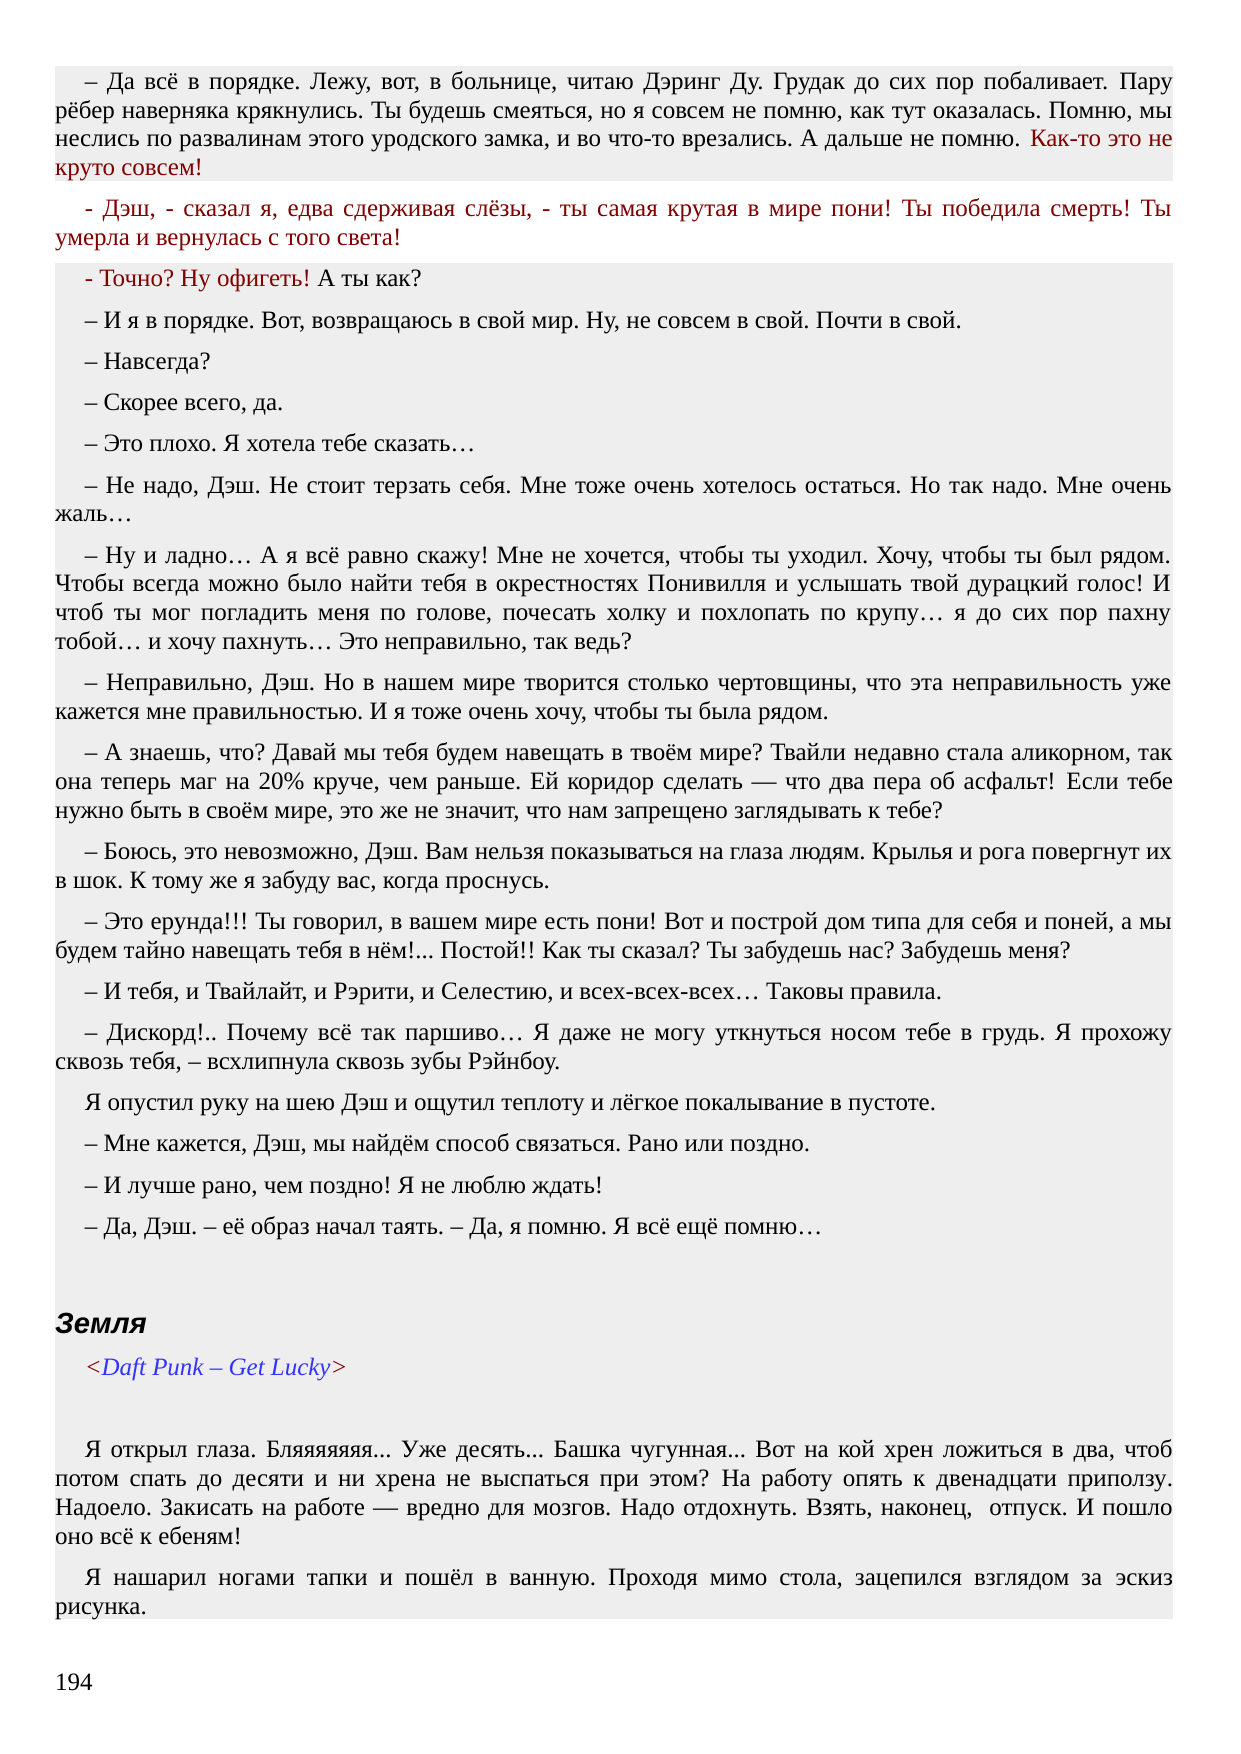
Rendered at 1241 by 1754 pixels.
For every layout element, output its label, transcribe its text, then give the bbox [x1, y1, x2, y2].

text – Это плохо. Я хотела тебе сказать… [55, 428, 1173, 457]
text – Неправильно, Дэш. Но в нашем мире творится столько чертовщины, что эта неправильность уже кажется мне правильностью. И я тоже очень хочу, чтобы ты была рядом. [55, 667, 1173, 725]
text – Боюсь, это невозможно, Дэш. Вам нельзя показываться на глаза людям. Крылья и рога повергнут их в шок. К тому же я забуду вас, когда проснусь. [55, 836, 1173, 893]
text Я открыл глаза. Бляяяяяяя... Уже десять... Башка чугунная... Вот на кой хрен ложиться в два, чтоб потом спать до десяти и ни хрена не выспаться при этом? На работу опять к двенадцати приползу. Надоело. Закисать на работе — вредно для мозгов. Надо отдохнуть. Взять, наконец, отпуск. И пошло оно всё к ебеням! [55, 1434, 1173, 1549]
text – Навсегда? [55, 346, 1173, 375]
text – Скорее всего, да. [55, 387, 1173, 416]
text Я нашарил ногами тапки и пошёл в ванную. Проходя мимо стола, зацепился взглядом за эскиз рисунка. [55, 1562, 1173, 1619]
text – И лучше рано, чем поздно! Я не люблю ждать! [55, 1170, 1173, 1198]
text - Точно? Ну офигеть! А ты как? [55, 263, 1173, 292]
text – Не надо, Дэш. Не стоит терзать себя. Мне тоже очень хотелось остаться. Но так надо. Мне очень жаль… [55, 470, 1173, 527]
text – Это ерунда!!! Ты говорил, в вашем мире есть пони! Вот и построй дом типа для себя и поней, а мы будем тайно навещать тебя в нём!... Постой!! Как ты сказал? Ты забудешь нас? Забудешь меня? [55, 906, 1173, 963]
text Я опустил руку на шею Дэш и ощутил теплоту и лёгкое покалывание в пустоте. [55, 1087, 1173, 1116]
text <Daft Punk – Get Lucky> [55, 1352, 1173, 1381]
text - Дэш, - сказал я, едва сдерживая слёзы, - ты самая крутая в мире пони! Ты победила смерть! Ты умерла и вернулась с того света! [55, 193, 1173, 251]
text – Мне кажется, Дэш, мы найдём способ связаться. Рано или поздно. [55, 1128, 1173, 1157]
text – А знаешь, что? Давай мы тебя будем навещать в твоём мире? Твайли недавно стала аликорном, так она теперь маг на 20% круче, чем раньше. Ей коридор сделать — что два пера об асфальт! Если тебе нужно быть в своём мире, это же не значит, что нам запрещено заглядывать к тебе? [55, 737, 1173, 823]
text – Дискорд!.. Почему всё так паршиво… Я даже не могу уткнуться носом тебе в грудь. Я прохожу сквозь тебя, – всхлипнула сквозь зубы Рэйнбоу. [55, 1017, 1173, 1075]
text – Да всё в порядке. Лежу, вот, в больнице, читаю Дэринг Ду. Грудак до сих пор побаливает. Пару рёбер наверняка крякнулись. Ты будешь смеяться, но я совсем не помню, как тут оказалась. Помню, мы неслись по развалинам этого уродского замка, и во что-то врезались. А дальше не помню. Как-то это не круто совсем! [55, 66, 1173, 181]
text – И тебя, и Твайлайт, и Рэрити, и Селестию, и всех-всех-всех… Таковы правила. [55, 976, 1173, 1005]
text – Да, Дэш. – её образ начал таять. – Да, я помню. Я всё ещё помню… [55, 1211, 1173, 1240]
text – И я в порядке. Вот, возвращаюсь в свой мир. Ну, не совсем в свой. Почти в свой. [55, 305, 1173, 333]
subtitle Земля [55, 1306, 1173, 1339]
text – Ну и ладно… А я всё равно скажу! Мне не хочется, чтобы ты уходил. Хочу, чтобы ты был рядом. Чтобы всегда можно было найти тебя в окрестностях Понивилля и услышать твой дурацкий голос! И чтоб ты мог погладить меня по голове, почесать холку и похлопать по крупу… я до сих пор пахну тобой… и хочу пахнуть… Это неправильно, так ведь? [55, 540, 1173, 655]
